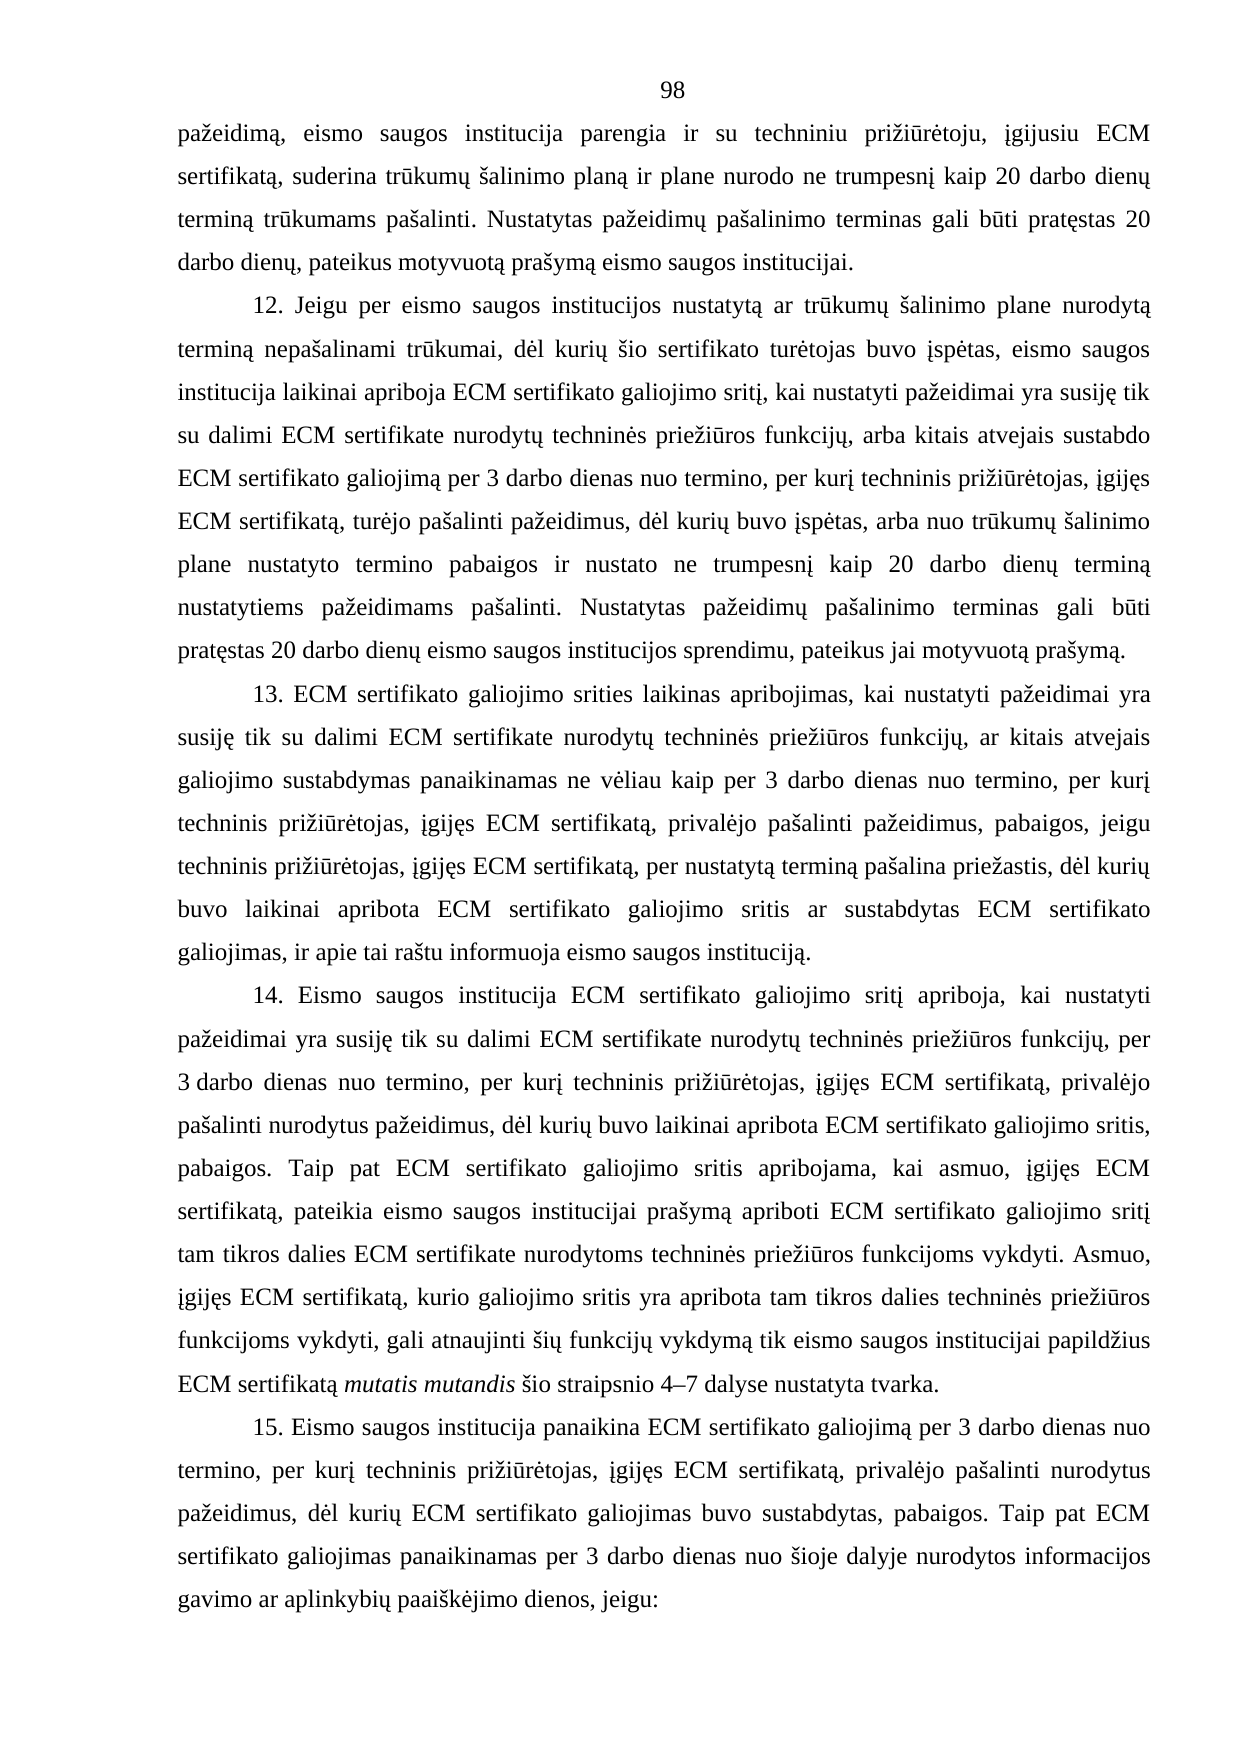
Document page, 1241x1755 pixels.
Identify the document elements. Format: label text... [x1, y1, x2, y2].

text 13. ECM sertifikato galiojimo srities laikinas apribojimas, kai nustatyti pažeidimai yra susiję tik su dalimi ECM sertifikate nurodytų techninės priežiūros funkcijų, ar kitais atvejais galiojimo sustabdymas panaikinamas ne vėliau kaip per 3 darbo dienas nuo termino, per kurį techninis prižiūrėtojas, įgijęs ECM sertifikatą, privalėjo pašalinti pažeidimus, pabaigos, jeigu techninis prižiūrėtojas, įgijęs ECM sertifikatą, per nustatytą terminą pašalina priežastis, dėl kurių buvo laikinai apribota ECM sertifikato galiojimo sritis ar sustabdytas ECM sertifikato galiojimas, ir apie tai raštu informuoja eismo saugos instituciją. [177, 679, 1152, 966]
text 15. Eismo saugos institucija panaikina ECM sertifikato galiojimą per 3 darbo dienas nuo termino, per kurį techninis prižiūrėtojas, įgijęs ECM sertifikatą, privalėjo pašalinti nurodytus pažeidimus, dėl kurių ECM sertifikato galiojimas buvo sustabdytas, pabaigos. Taip pat ECM sertifikato galiojimas panaikinamas per 3 darbo dienas nuo šioje dalyje nurodytos informacijos gavimo ar aplinkybių paaiškėjimo dienos, jeigu: [177, 1412, 1152, 1613]
text 14. Eismo saugos institucija ECM sertifikato galiojimo sritį apriboja, kai nustatyti pažeidimai yra susiję tik su dalimi ECM sertifikate nurodytų techninės priežiūros funkcijų, per 3 darbo dienas nuo termino, per kurį techninis prižiūrėtojas, įgijęs ECM sertifikatą, privalėjo pašalinti nurodytus pažeidimus, dėl kurių buvo laikinai apribota ECM sertifikato galiojimo sritis, pabaigos. Taip pat ECM sertifikato galiojimo sritis apribojama, kai asmuo, įgijęs ECM sertifikatą, pateikia eismo saugos institucijai prašymą apriboti ECM sertifikato galiojimo sritį tam tikros dalies ECM sertifikate nurodytoms techninės priežiūros funkcijoms vykdyti. Asmuo, įgijęs ECM sertifikatą, kurio galiojimo sritis yra apribota tam tikros dalies techninės priežiūros funkcijoms vykdyti, gali atnaujinti šių funkcijų vykdymą tik eismo saugos institucijai papildžius ECM sertifikatą mutatis mutandis šio straipsnio 4–7 dalyse nustatyta tvarka. [177, 981, 1152, 1397]
text 12. Jeigu per eismo saugos institucijos nustatytą ar trūkumų šalinimo plane nurodytą terminą nepašalinami trūkumai, dėl kurių šio sertifikato turėtojas buvo įspėtas, eismo saugos institucija laikinai apriboja ECM sertifikato galiojimo sritį, kai nustatyti pažeidimai yra susiję tik su dalimi ECM sertifikate nurodytų techninės priežiūros funkcijų, arba kitais atvejais sustabdo ECM sertifikato galiojimą per 3 darbo dienas nuo termino, per kurį techninis prižiūrėtojas, įgijęs ECM sertifikatą, turėjo pašalinti pažeidimus, dėl kurių buvo įspėtas, arba nuo trūkumų šalinimo plane nustatyto termino pabaigos ir nustato ne trumpesnį kaip 20 darbo dienų terminą nustatytiems pažeidimams pašalinti. Nustatytas pažeidimų pašalinimo terminas gali būti pratęstas 20 darbo dienų eismo saugos institucijos sprendimu, pateikus jai motyvuotą prašymą. [177, 291, 1152, 664]
text pažeidimą, eismo saugos institucija parengia ir su techniniu prižiūrėtoju, įgijusiu ECM sertifikatą, suderina trūkumų šalinimo planą ir plane nurodo ne trumpesnį kaip 20 darbo dienų terminą trūkumams pašalinti. Nustatytas pažeidimų pašalinimo terminas gali būti pratęstas 20 darbo dienų, pateikus motyvuotą prašymą eismo saugos institucijai. [177, 118, 1152, 276]
